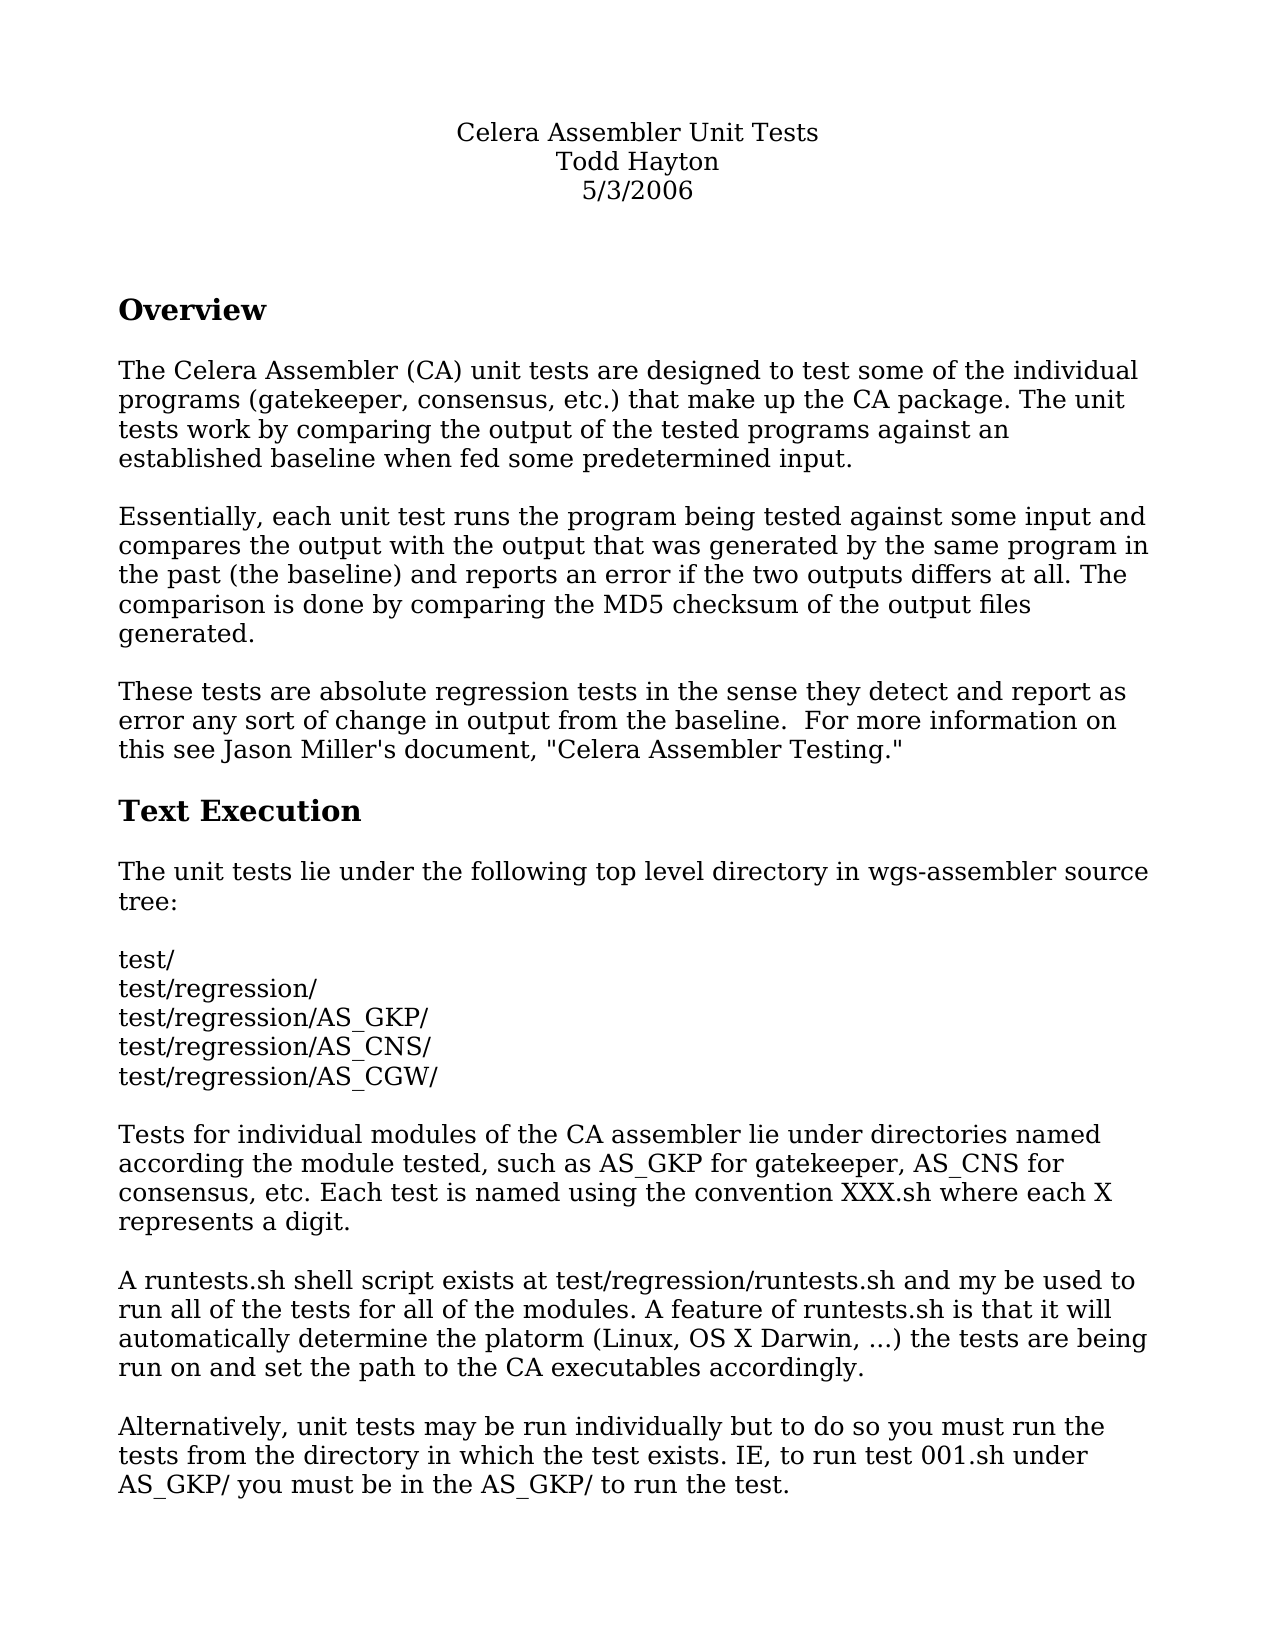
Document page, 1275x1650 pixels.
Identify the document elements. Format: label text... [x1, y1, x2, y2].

text test/regression/AS_GKP/ [118, 1003, 1157, 1032]
text A runtests.sh shell script exists at test/regression/runtests.sh and my be used to run all of the tests for all of the modules. A feature of runtests.sh is that it will automatically determine the platorm (Linux, OS X Darwin, ...) the tests are being run on and set the path to the CA executables accordingly. [118, 1266, 1157, 1382]
text Tests for individual modules of the CA assembler lie under directories named according the module tested, such as AS_GKP for gatekeeper, AS_CNS for consensus, etc. Each test is named using the convention XXX.sh where each X represents a digit. [118, 1120, 1157, 1237]
text Text Execution [118, 794, 1157, 828]
text Todd Hayton [118, 147, 1157, 176]
text The unit tests lie under the following top level directory in wgs-assembler source tree: [118, 857, 1157, 916]
text test/regression/ [118, 974, 1157, 1003]
text The Celera Assembler (CA) unit tests are designed to test some of the individual programs (gatekeeper, consensus, etc.) that make up the CA package. The unit tests work by comparing the output of the tested programs against an established baseline when fed some predetermined input. [118, 357, 1157, 473]
text Overview [118, 293, 1157, 327]
text Celera Assembler Unit Tests [118, 118, 1157, 147]
text test/regression/AS_CNS/ [118, 1032, 1157, 1062]
text These tests are absolute regression tests in the sense they detect and report as error any sort of change in output from the baseline. For more information on this see Jason Miller's document, "Celera Assembler Testing." [118, 677, 1157, 765]
text test/regression/AS_CGW/ [118, 1062, 1157, 1091]
text 5/3/2006 [118, 176, 1157, 206]
text Essentially, each unit test runs the program being tested against some input and compares the output with the output that was generated by the same program in the past (the baseline) and reports an error if the two outputs differs at all. The comparison is done by comparing the MD5 checksum of the output files generated. [118, 502, 1157, 648]
text test/ [118, 945, 1157, 974]
text Alternatively, unit tests may be run individually but to do so you must run the tests from the directory in which the test exists. IE, to run test 001.sh under AS_GKP/ you must be in the AS_GKP/ to run the test. [118, 1412, 1157, 1499]
